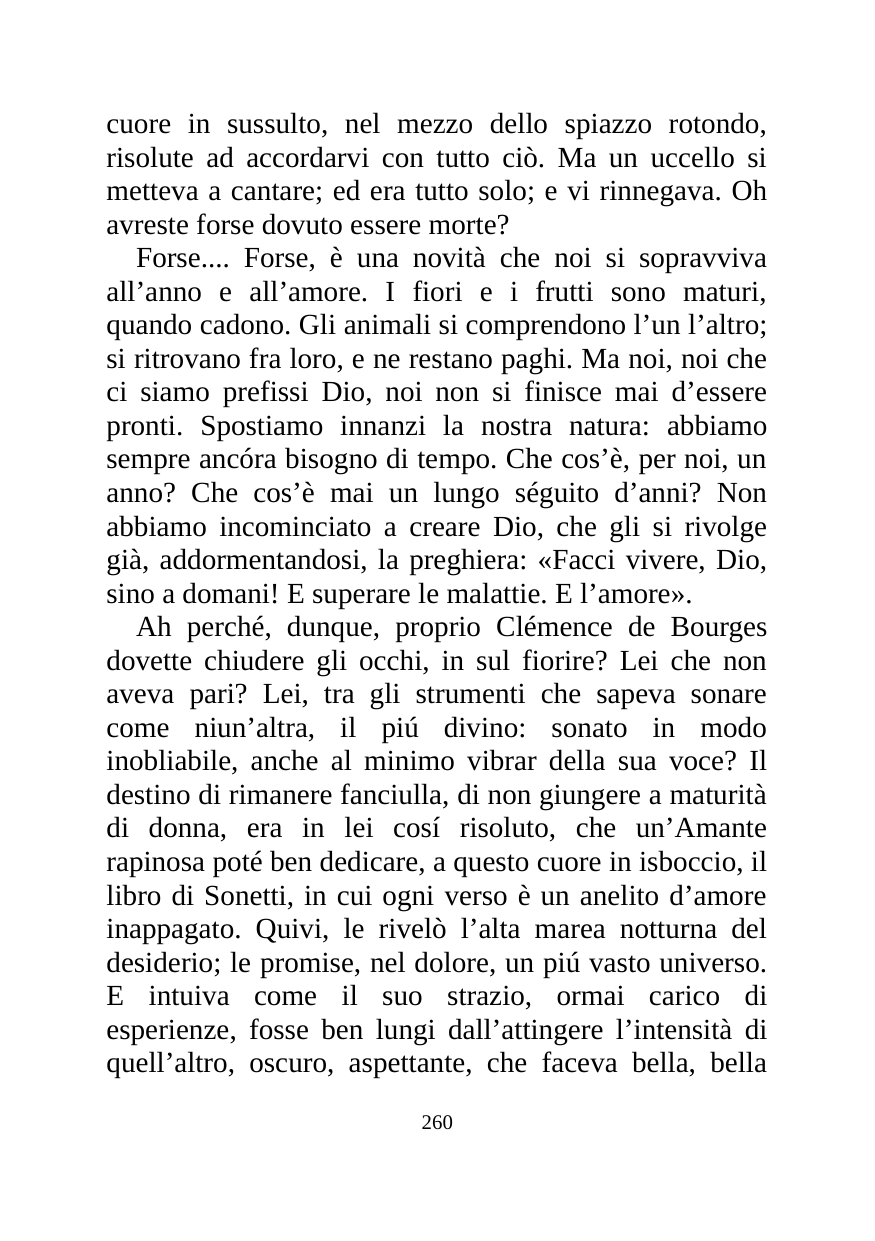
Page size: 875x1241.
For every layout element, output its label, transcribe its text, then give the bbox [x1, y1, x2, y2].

text Forse.... Forse, è una novità che noi si sopravviva all’anno e all’amore. I fiori e i frutti sono maturi, quando cadono. Gli animali si comprendono l’un l’altro; si ritrovano fra loro, e ne restano paghi. Ma noi, noi che ci siamo prefissi Dio, noi non si finisce mai d’essere pronti. Spostiamo innanzi la nostra natura: abbiamo sempre ancóra bisogno di tempo. Che cos’è, per noi, un anno? Che cos’è mai un lungo séguito d’anni? Non abbiamo incominciato a creare Dio, che gli si rivolge già, addormentandosi, la preghiera: «Facci vivere, Dio, sino a domani! E superare le malattie. E l’amore». [106, 240, 768, 609]
text cuore in sussulto, nel mezzo dello spiazzo rotondo, risolute ad accordarvi con tutto ciò. Ma un uccello si metteva a cantare; ed era tutto solo; e vi rinnegava. Oh avreste forse dovuto essere morte? [106, 106, 768, 240]
text Ah perché, dunque, proprio Clémence de Bourges dovette chiudere gli occhi, in sul fiorire? Lei che non aveva pari? Lei, tra gli strumenti che sapeva sonare come niun’altra, il piú divino: sonato in modo inobliabile, anche al minimo vibrar della sua voce? Il destino di rimanere fanciulla, di non giungere a maturità di donna, era in lei cosí risoluto, che un’Amante rapinosa poté ben dedicare, a questo cuore in isboccio, il libro di Sonetti, in cui ogni verso è un anelito d’amore inappagato. Quivi, le rivelò l’alta marea notturna del desiderio; le promise, nel dolore, un piú vasto universo. E intuiva come il suo strazio, ormai carico di esperienze, fosse ben lungi dall’attingere l’intensità di quell’altro, oscuro, aspettante, che faceva bella, bella [106, 609, 768, 1079]
